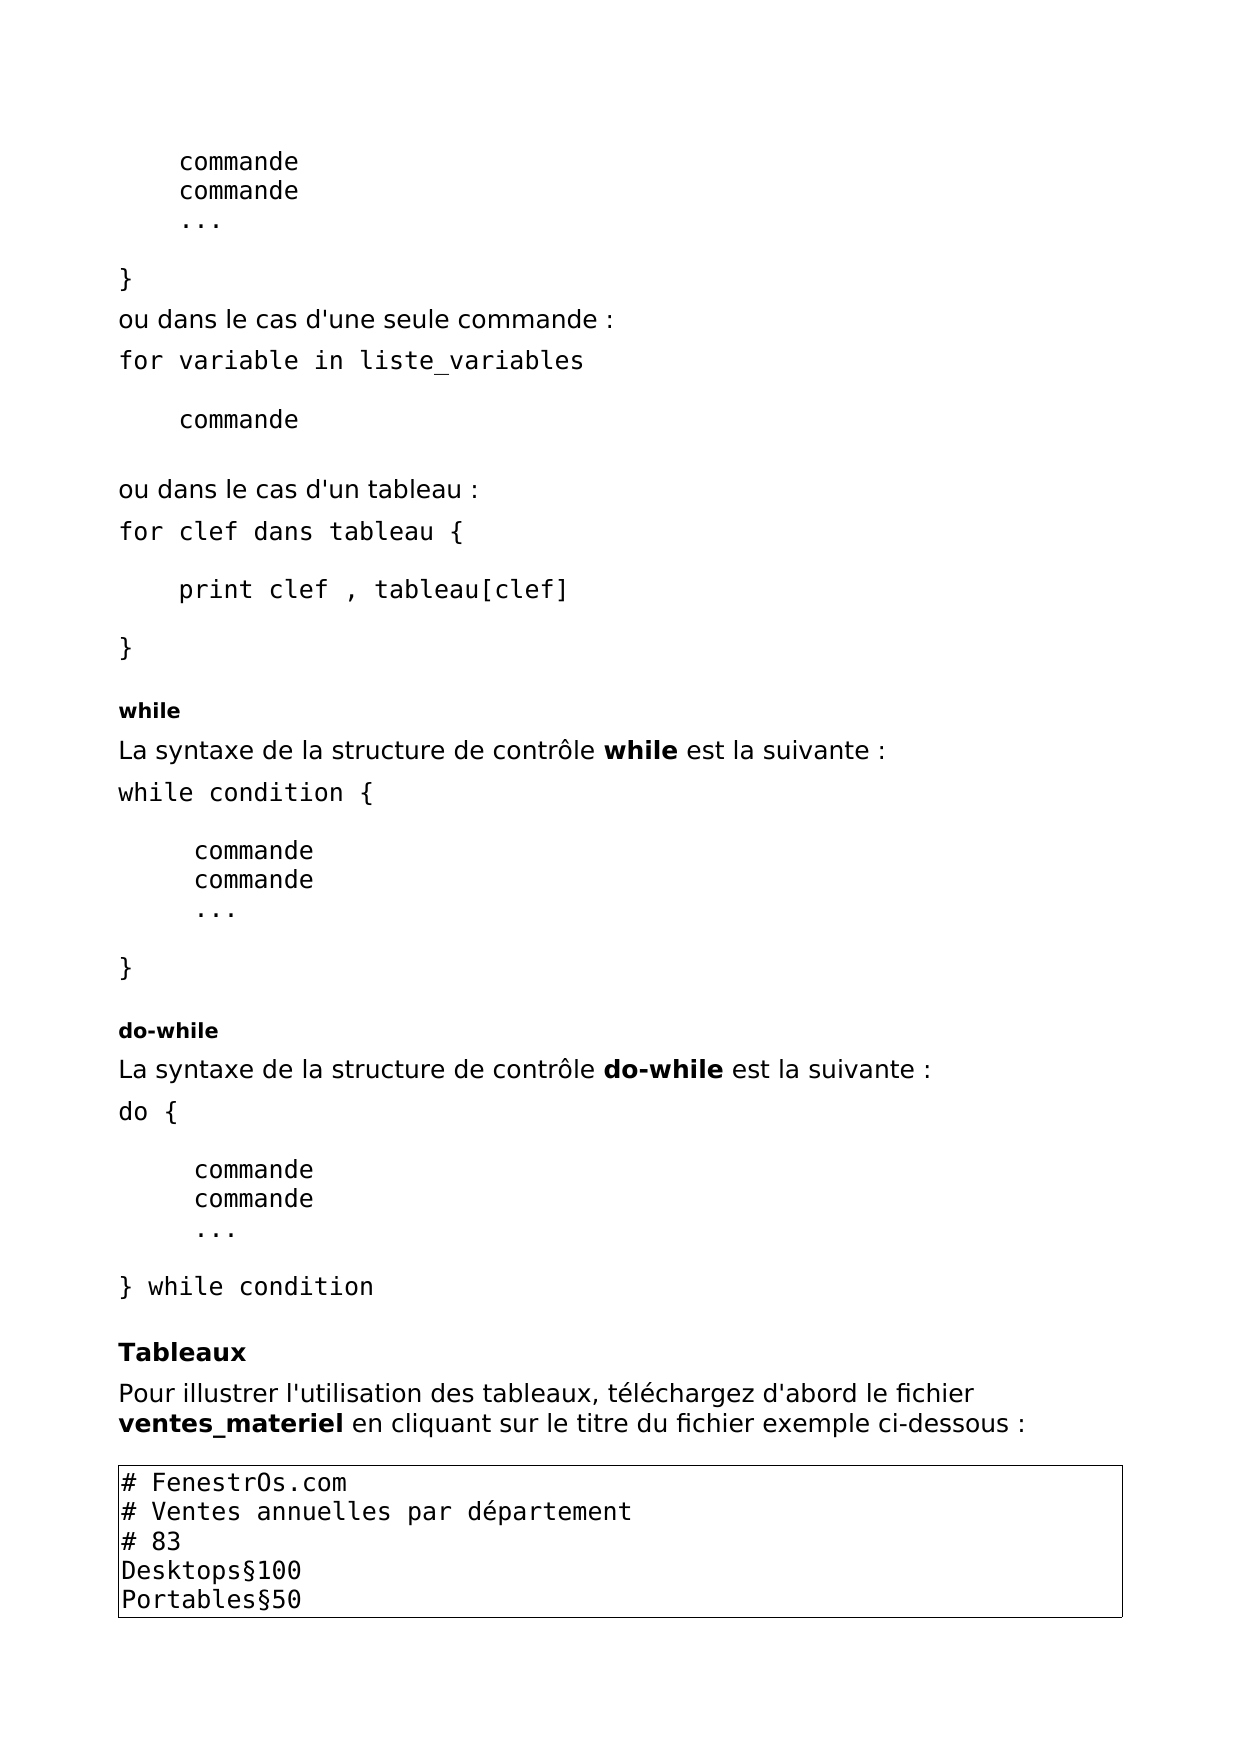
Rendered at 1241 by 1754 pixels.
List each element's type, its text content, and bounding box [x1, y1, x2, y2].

table_header # FenestrOs.com # Ventes annuelles par département # 83 Desktops§100 Portables§50 [119, 1466, 1122, 1617]
subtitle do-while [118, 1019, 1122, 1043]
text Pour illustrer l'utilisation des tableaux, téléchargez d'abord le fichier ventes_materiel en cliquant sur le titre du fichier exemple ci-dessous : [118, 1380, 1122, 1438]
subtitle Tableaux [118, 1338, 1122, 1367]
text for clef dans tableau { print clef , tableau[clef] } [118, 517, 1122, 662]
text ou dans le cas d'un tableau : [118, 475, 1122, 504]
text La syntaxe de la structure de contrôle while est la suivante : [118, 736, 1122, 765]
text ou dans le cas d'une seule commande : [118, 305, 1122, 334]
text commande commande ... } [118, 118, 1122, 293]
text do { commande commande ... } while condition [118, 1097, 1122, 1301]
text while condition { commande commande ... } [118, 778, 1122, 982]
subtitle while [118, 699, 1122, 723]
text for variable in liste_variables commande [118, 347, 1122, 463]
text La syntaxe de la structure de contrôle do-while est la suivante : [118, 1055, 1122, 1084]
